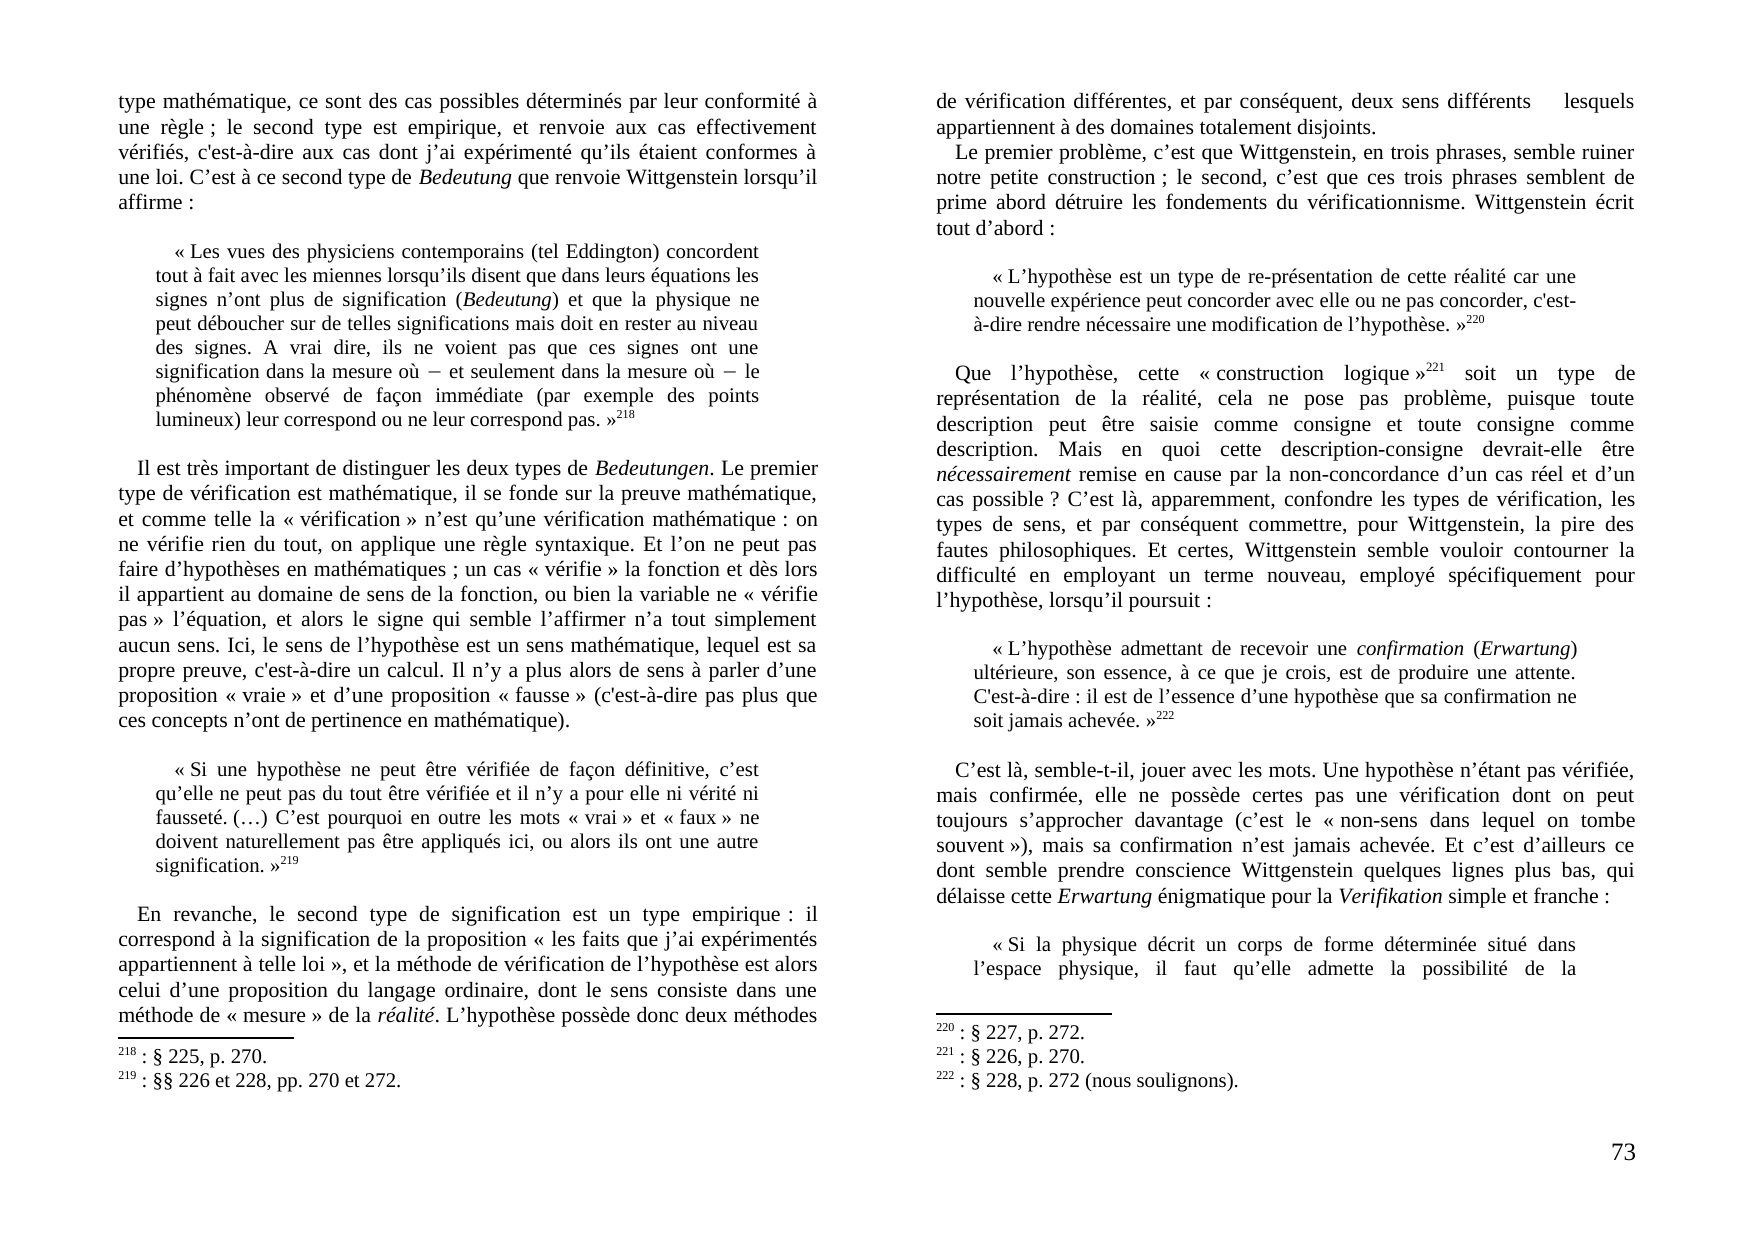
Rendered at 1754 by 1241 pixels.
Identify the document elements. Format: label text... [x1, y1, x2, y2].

text « Si une hypothèse ne peut être vérifiée de façon définitive, c’est qu’elle ne peut pas du tout être vérifiée et il n’y a pour elle ni vérité ni fausseté. (…) C’est pourquoi en outre les mots « vrai » et « faux » ne doivent naturellement pas être appliqués ici, ou alors ils ont une autre signification. » [155, 757, 759, 877]
text Il est très important de distinguer les deux types de Bedeutungen. Le premier type de vérification est mathématique, il se fonde sur la preuve mathématique, et comme telle la « vérification » n’est qu’une vérification mathématique : on ne vérifie rien du tout, on applique une règle syntaxique. Et l’on ne peut pas faire d’hypothèses en mathématiques ; un cas « vérifie » la fonction et dès lors il appartient au domaine de sens de la fonction, ou bien la variable ne « vérifie pas » l’équation, et alors le signe qui semble l’affirmer n’a tout simplement aucun sens. Ici, le sens de l’hypothèse est un sens mathématique, lequel est sa propre preuve, c'est-à-dire un calcul. Il n’y a plus alors de sens à parler d’une proposition « vraie » et d’une proposition « fausse » (c'est-à-dire pas plus que ces concepts n’ont de pertinence en mathématique). [118, 455, 818, 732]
text En revanche, le second type de signification est un type empirique : il correspond à la signification de la proposition « les faits que j’ai expérimentés appartiennent à telle loi », et la méthode de vérification de l’hypothèse est alors celui d’une proposition du langage ordinaire, dont le sens consiste dans une méthode de « mesure » de la réalité. L’hypothèse possède donc deux méthodes [118, 901, 818, 1027]
text de vérification différentes, et par conséquent, deux sens différents  lesquels appartiennent à des domaines totalement disjoints. [936, 88, 1636, 139]
text C’est là, semble-t-il, jouer avec les mots. Une hypothèse n’étant pas vérifiée, mais confirmée, elle ne possède certes pas une vérification dont on peut toujours s’approcher davantage (c’est le « non-sens dans lequel on tombe souvent »), mais sa confirmation n’est jamais achevée. Et c’est d’ailleurs ce dont semble prendre conscience Wittgenstein quelques lignes plus bas, qui délaisse cette Erwartung énigmatique pour la Verifikation simple et franche : [936, 757, 1636, 908]
text : § 228, p. 272 (nous soulignons). [936, 1068, 1636, 1092]
text Que l’hypothèse, cette « construction logique » soit un type de représentation de la réalité, cela ne pose pas problème, puisque toute description peut être saisie comme consigne et toute consigne comme description. Mais en quoi cette description-consigne devrait-elle être nécessairement remise en cause par la non-concordance d’un cas réel et d’un cas possible ? C’est là, apparemment, confondre les types de vérification, les types de sens, et par conséquent commettre, pour Wittgenstein, la pire des fautes philosophiques. Et certes, Wittgenstein semble vouloir contourner la difficulté en employant un terme nouveau, employé spécifiquement pour l’hypothèse, lorsqu’il poursuit : [936, 360, 1636, 612]
text « Si la physique décrit un corps de forme déterminée situé dans l’espace physique, il faut qu’elle admette la possibilité de la [973, 932, 1577, 980]
text : § 225, p. 270. [118, 1044, 818, 1068]
text : §§ 226 et 228, pp. 270 et 272. [118, 1068, 818, 1092]
text : § 227, p. 272. [936, 1020, 1636, 1044]
text : § 226, p. 270. [936, 1044, 1636, 1068]
text « L’hypothèse admettant de recevoir une confirmation (Erwartung) ultérieure, son essence, à ce que je crois, est de produire une attente. C'est-à-dire : il est de l’essence d’une hypothèse que sa confirmation ne soit jamais achevée. » [973, 636, 1577, 732]
text « L’hypothèse est un type de re-présentation de cette réalité car une nouvelle expérience peut concorder avec elle ou ne pas concorder, c'est-à-dire rendre nécessaire une modification de l’hypothèse. » [973, 264, 1577, 336]
text type mathématique, ce sont des cas possibles déterminés par leur conformité à une règle ; le second type est empirique, et renvoie aux cas effectivement vérifiés, c'est-à-dire aux cas dont j’ai expérimenté qu’ils étaient conformes à une loi. C’est à ce second type de Bedeutung que renvoie Wittgenstein lorsqu’il affirme : [118, 88, 818, 214]
text Le premier problème, c’est que Wittgenstein, en trois phrases, semble ruiner notre petite construction ; le second, c’est que ces trois phrases semblent de prime abord détruire les fondements du vérificationnisme. Wittgenstein écrit tout d’abord : [936, 139, 1636, 240]
text « Les vues des physiciens contemporains (tel Eddington) concordent tout à fait avec les miennes lorsqu’ils disent que dans leurs équations les signes n’ont plus de signification (Bedeutung) et que la physique ne peut déboucher sur de telles significations mais doit en rester au niveau des signes. A vrai dire, ils ne voient pas que ces signes ont une signification dans la mesure où  et seulement dans la mesure où  le phénomène observé de façon immédiate (par exemple des points lumineux) leur correspond ou ne leur correspond pas. » [155, 239, 759, 431]
